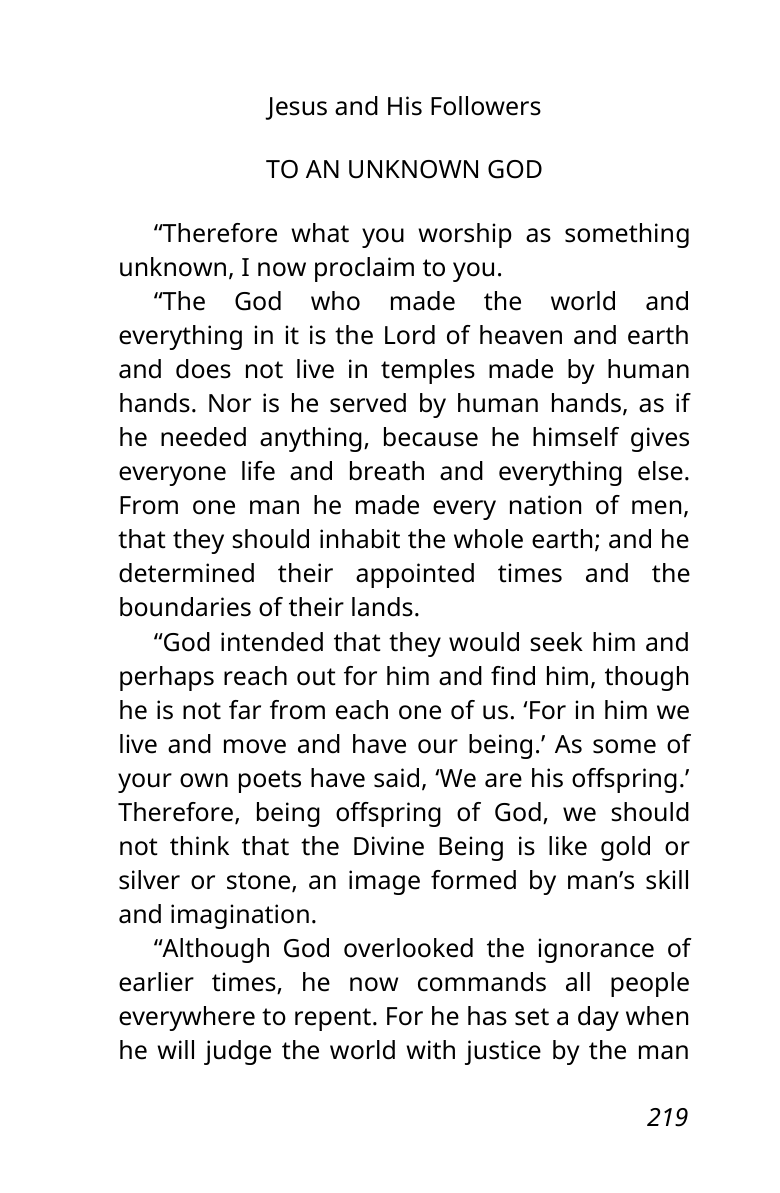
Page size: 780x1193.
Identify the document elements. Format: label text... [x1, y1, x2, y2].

text “Although God overlooked the ignorance of earlier times, he now commands all people everywhere to repent. For he has set a day when he will judge the world with justice by the man [118, 931, 691, 1067]
text “Therefore what you worship as something unknown, I now proclaim to you. [118, 215, 691, 283]
text TO AN UNKNOWN GOD [118, 152, 691, 186]
text “God intended that they would seek him and perhaps reach out for him and find him, though he is not far from each one of us. ‘For in him we live and move and have our being.’ As some of your own poets have said, ‘We are his offspring.’ Therefore, being offspring of God, we should not think that the Divine Being is like gold or silver or stone, an image formed by man’s skill and imagination. [118, 624, 691, 931]
text “The God who made the world and everything in it is the Lord of heaven and earth and does not live in temples made by human hands. Nor is he served by human hands, as if he needed anything, because he himself gives everyone life and breath and everything else. From one man he made every nation of men, that they should inhabit the whole earth; and he determined their appointed times and the boundaries of their lands. [118, 283, 691, 624]
